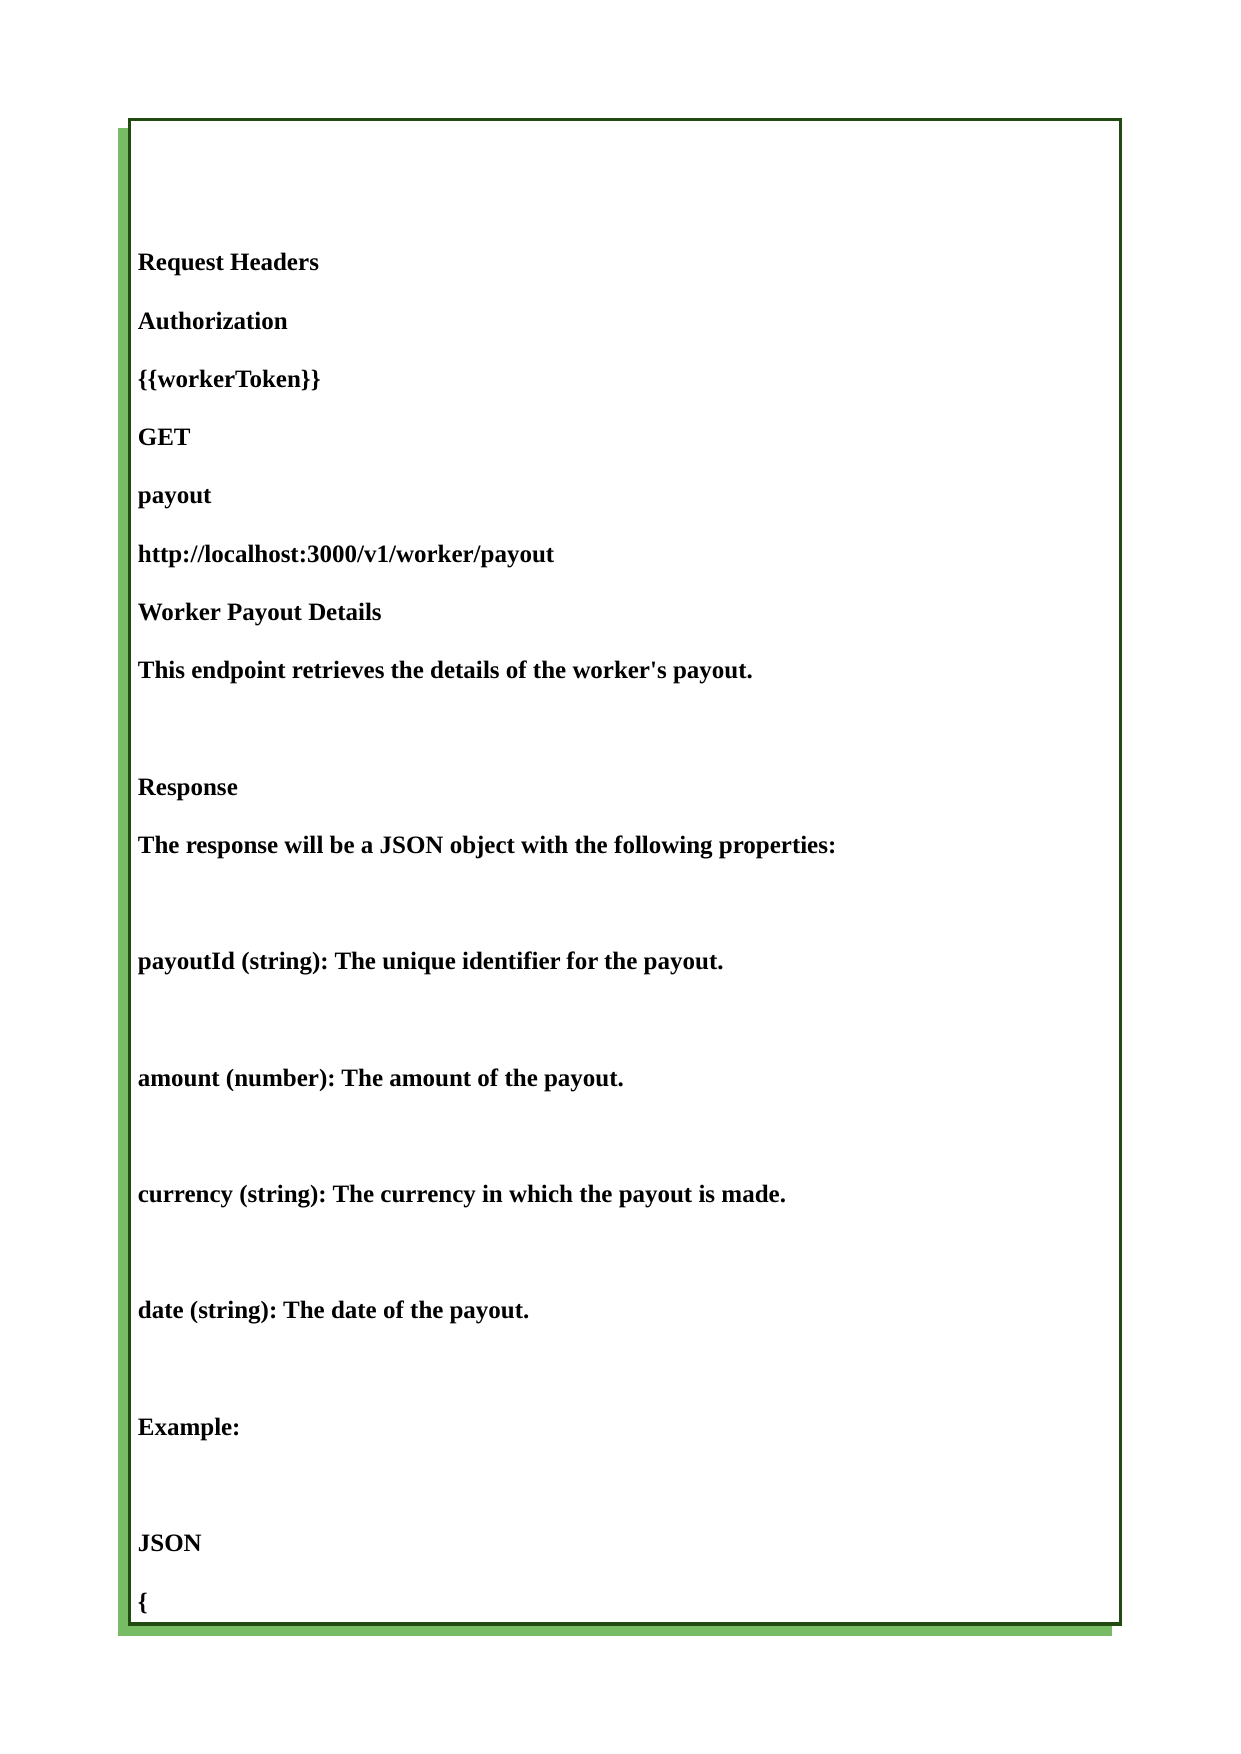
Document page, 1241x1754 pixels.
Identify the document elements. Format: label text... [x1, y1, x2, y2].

text payout [138, 480, 1113, 509]
text This endpoint retrieves the details of the worker's payout. [138, 655, 1113, 684]
text Example: [138, 1412, 1113, 1441]
text The response will be a JSON object with the following properties: [138, 830, 1113, 858]
text payoutId (string): The unique identifier for the payout. [138, 946, 1113, 975]
text Response [138, 772, 1113, 800]
text GET [138, 422, 1113, 451]
text date (string): The date of the payout. [138, 1296, 1113, 1324]
text JSON [138, 1528, 1113, 1557]
text currency (string): The currency in which the payout is made. [138, 1179, 1113, 1208]
text { [138, 1587, 1113, 1616]
text ﻿ [138, 127, 1113, 160]
text {{workerToken}} [138, 364, 1113, 393]
text Request Headers [138, 247, 1113, 276]
text Worker Payout Details [138, 597, 1113, 626]
text http://localhost:3000/v1/worker/payout [138, 539, 1113, 567]
text amount (number): The amount of the payout. [138, 1063, 1113, 1091]
text Authorization [138, 306, 1113, 334]
